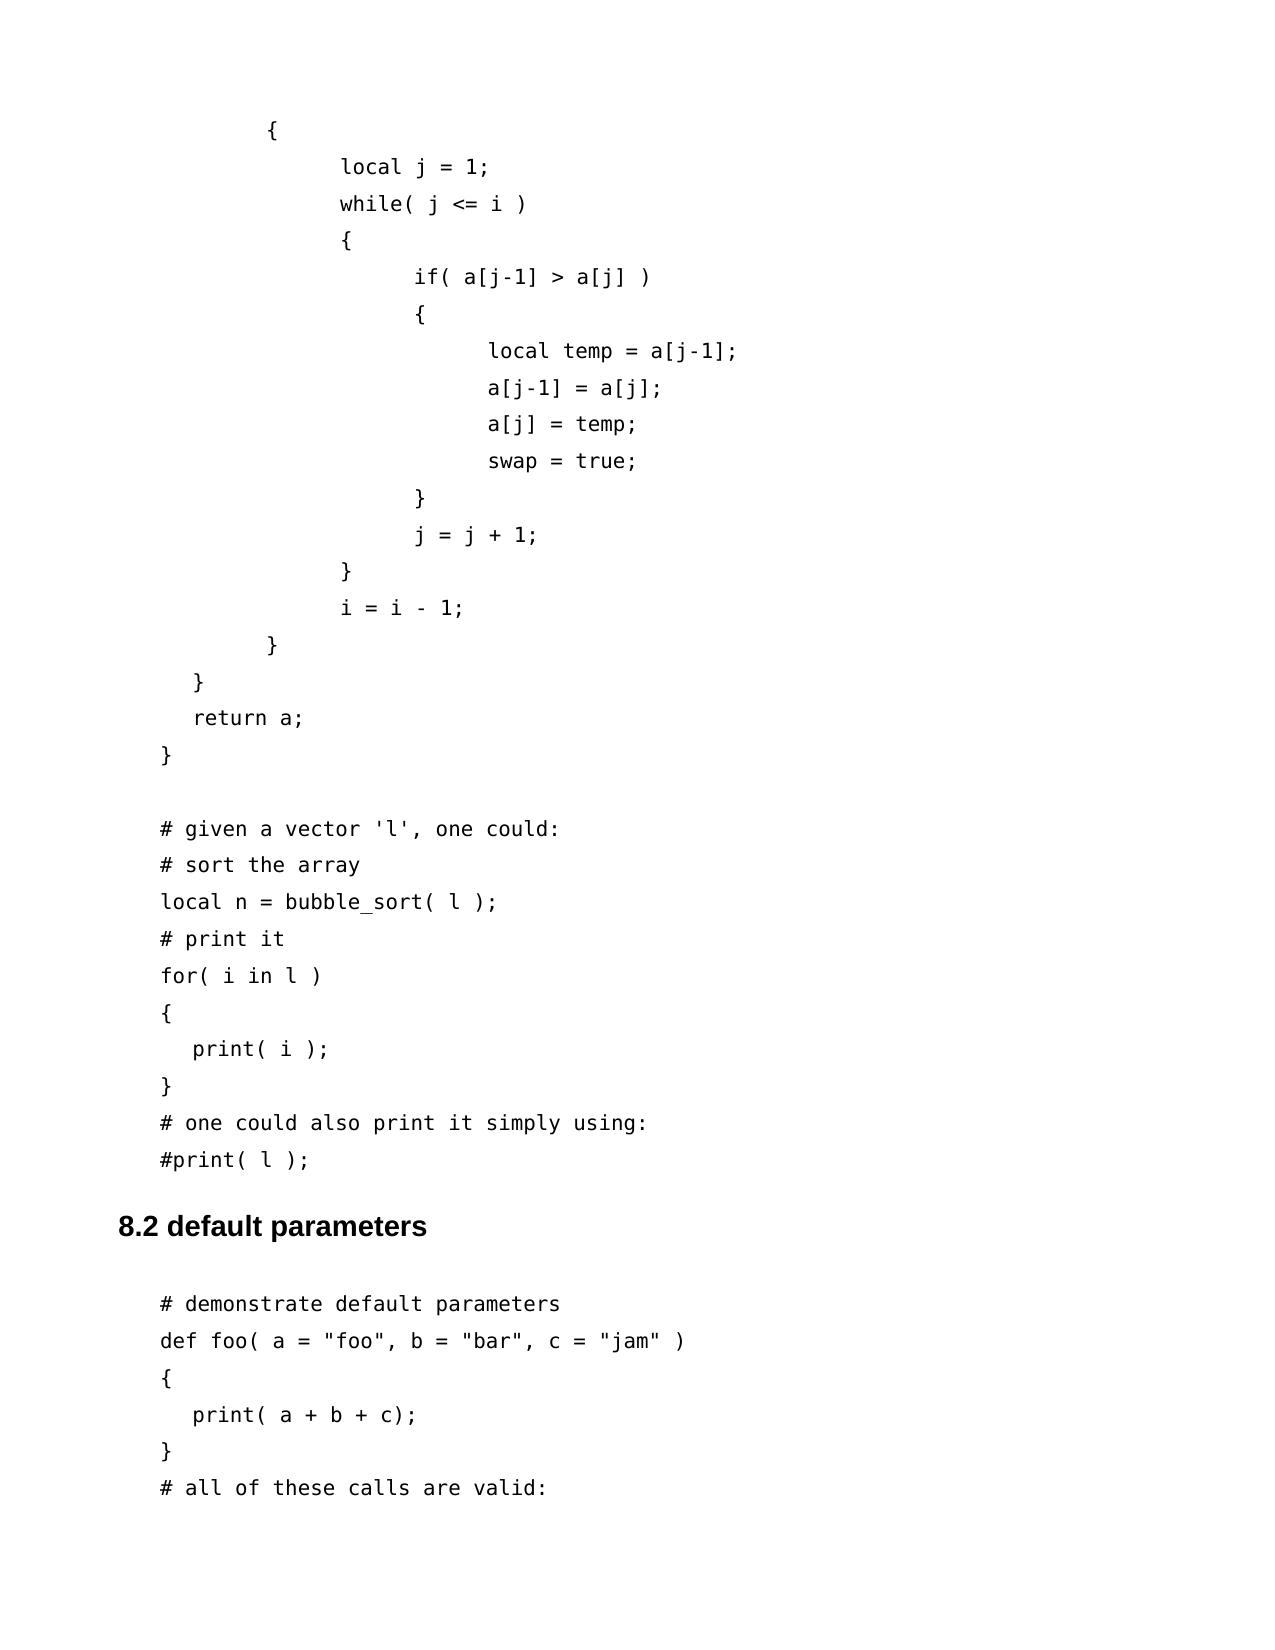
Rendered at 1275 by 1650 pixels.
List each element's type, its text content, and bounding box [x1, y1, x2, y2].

text } [118, 670, 1157, 694]
text { [118, 228, 1157, 253]
text a[j-1] = a[j]; [118, 376, 1157, 400]
text print( a + b + c); [118, 1403, 1157, 1427]
text # given a vector 'l', one could: [118, 817, 1157, 841]
text for( i in l ) [118, 964, 1157, 988]
text a[j] = temp; [118, 412, 1157, 437]
text # print it [118, 927, 1157, 951]
text } [118, 743, 1157, 767]
text swap = true; [118, 449, 1157, 473]
text #print( l ); [118, 1148, 1157, 1172]
text def foo( a = "foo", b = "bar", c = "jam" ) [118, 1329, 1157, 1353]
text return a; [118, 706, 1157, 731]
text local j = 1; [118, 155, 1157, 179]
text # all of these calls are valid: [118, 1476, 1157, 1500]
text j = j + 1; [118, 523, 1157, 547]
text # sort the array [118, 853, 1157, 878]
text i = i - 1; [118, 596, 1157, 620]
text } [118, 633, 1157, 657]
subtitle 8.2 default parameters [118, 1209, 1157, 1243]
text { [118, 118, 1157, 142]
text local temp = a[j-1]; [118, 339, 1157, 363]
text } [118, 559, 1157, 584]
text # demonstrate default parameters [118, 1292, 1157, 1317]
text } [118, 486, 1157, 510]
text # one could also print it simply using: [118, 1111, 1157, 1135]
text } [118, 1074, 1157, 1098]
text print( i ); [118, 1037, 1157, 1062]
text while( j <= i ) [118, 192, 1157, 216]
text { [118, 1366, 1157, 1390]
text { [118, 302, 1157, 326]
text local n = bubble_sort( l ); [118, 890, 1157, 914]
text if( a[j-1] > a[j] ) [118, 265, 1157, 289]
text { [118, 1001, 1157, 1025]
text } [118, 1439, 1157, 1464]
